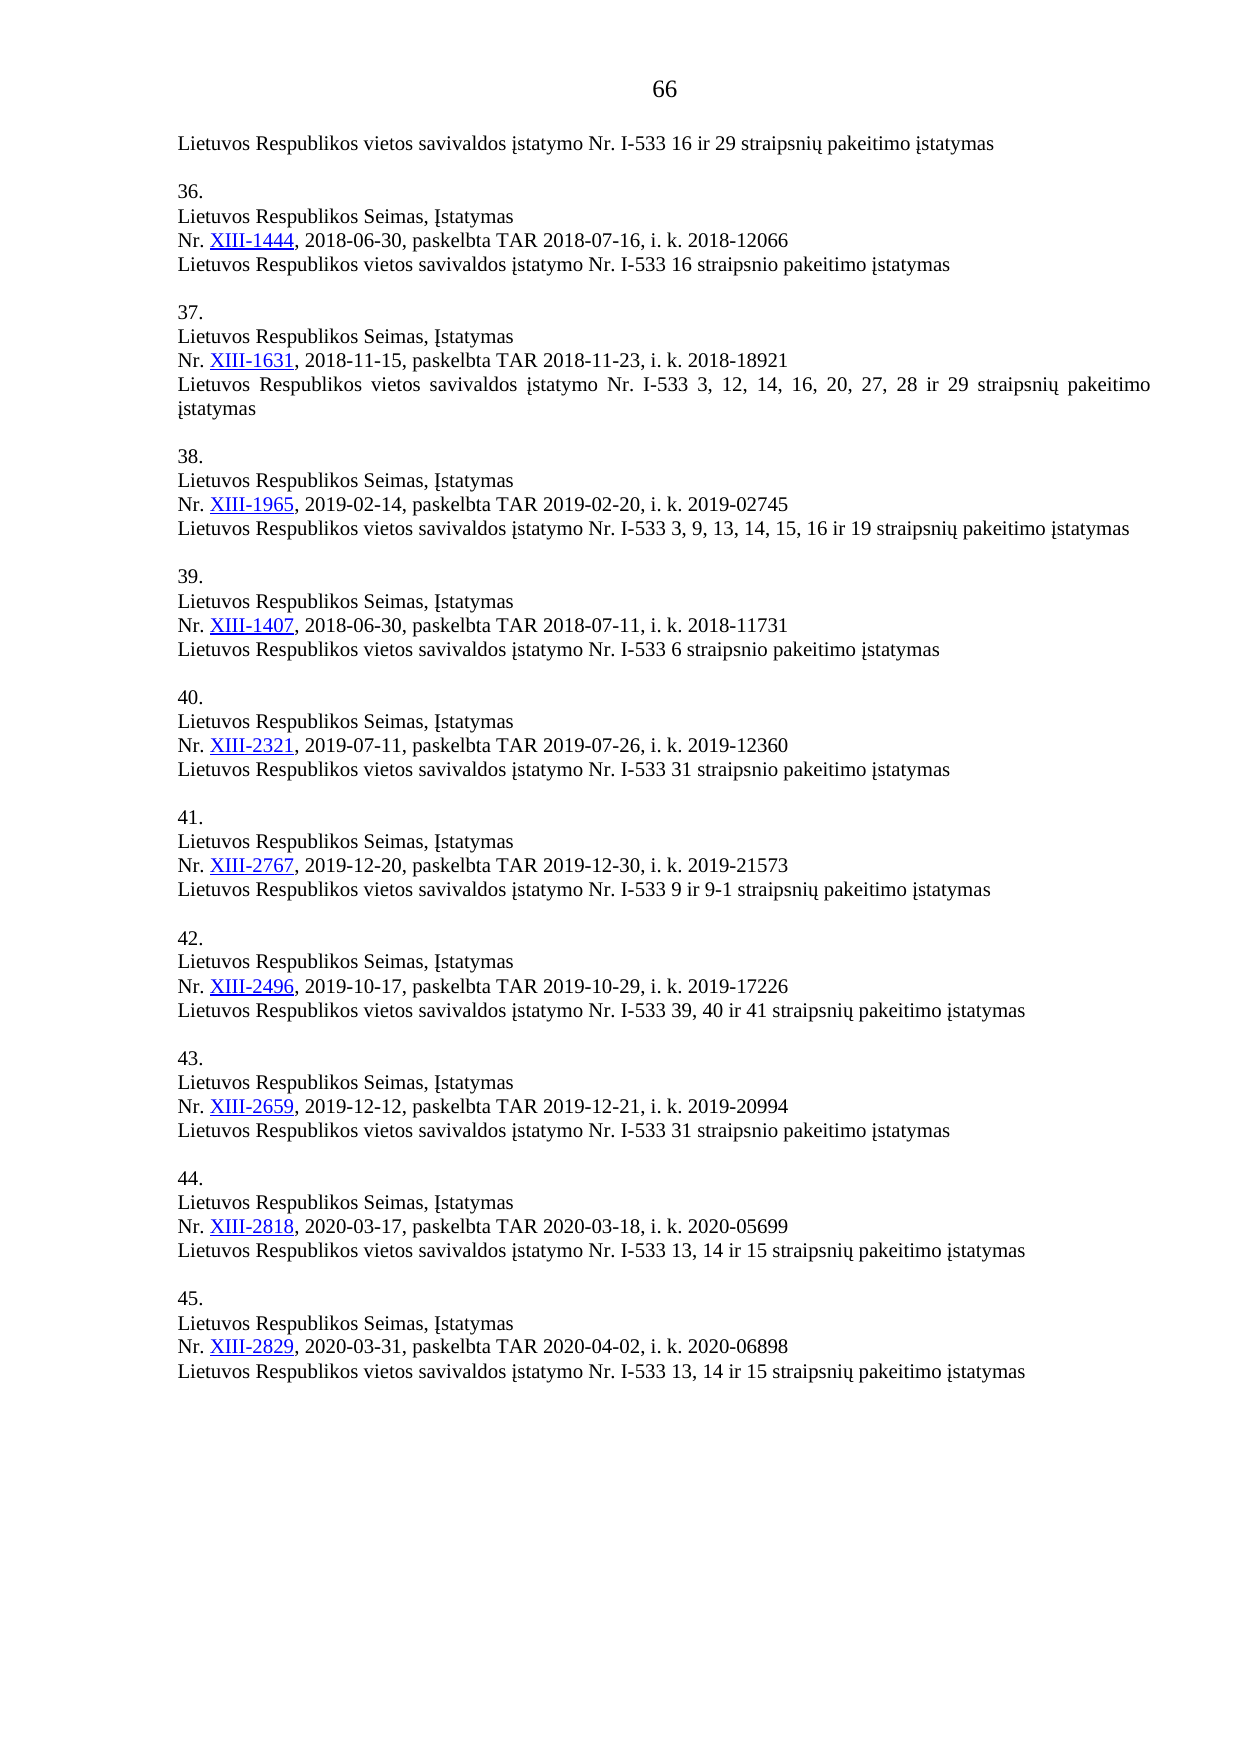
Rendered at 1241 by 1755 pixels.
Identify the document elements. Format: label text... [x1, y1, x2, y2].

text 39. [177, 564, 1152, 588]
text Lietuvos Respublikos Seimas, Įstatymas [177, 709, 1152, 733]
text Lietuvos Respublikos vietos savivaldos įstatymo Nr. I-533 16 ir 29 straipsnių pakeitimo įstatymas [177, 131, 1152, 155]
text Lietuvos Respublikos Seimas, Įstatymas [177, 468, 1152, 492]
text Nr. XIII-1965, 2019-02-14, paskelbta TAR 2019-02-20, i. k. 2019-02745 [177, 492, 1152, 516]
text Lietuvos Respublikos Seimas, Įstatymas [177, 1070, 1152, 1094]
text 44. [177, 1166, 1152, 1190]
text Nr. XIII-1407, 2018-06-30, paskelbta TAR 2018-07-11, i. k. 2018-11731 [177, 613, 1152, 637]
text 37. [177, 300, 1152, 324]
text Nr. XIII-2829, 2020-03-31, paskelbta TAR 2020-04-02, i. k. 2020-06898 [177, 1334, 1152, 1358]
text Nr. XIII-2496, 2019-10-17, paskelbta TAR 2019-10-29, i. k. 2019-17226 [177, 973, 1152, 998]
text Lietuvos Respublikos vietos savivaldos įstatymo Nr. I-533 31 straipsnio pakeitimo įstatymas [177, 757, 1152, 781]
text 43. [177, 1046, 1152, 1070]
text 40. [177, 685, 1152, 709]
text Lietuvos Respublikos vietos savivaldos įstatymo Nr. I-533 6 straipsnio pakeitimo įstatymas [177, 637, 1152, 661]
text Lietuvos Respublikos vietos savivaldos įstatymo Nr. I-533 9 ir 9-1 straipsnių pakeitimo įstatymas [177, 877, 1152, 901]
text 42. [177, 925, 1152, 949]
text Nr. XIII-1444, 2018-06-30, paskelbta TAR 2018-07-16, i. k. 2018-12066 [177, 228, 1152, 252]
text Lietuvos Respublikos Seimas, Įstatymas [177, 949, 1152, 973]
text Nr. XIII-2818, 2020-03-17, paskelbta TAR 2020-03-18, i. k. 2020-05699 [177, 1214, 1152, 1238]
text Lietuvos Respublikos vietos savivaldos įstatymo Nr. I-533 13, 14 ir 15 straipsnių pakeitimo įstatymas [177, 1358, 1152, 1383]
text Lietuvos Respublikos Seimas, Įstatymas [177, 1190, 1152, 1214]
text Nr. XIII-1631, 2018-11-15, paskelbta TAR 2018-11-23, i. k. 2018-18921 [177, 348, 1152, 372]
text Lietuvos Respublikos vietos savivaldos įstatymo Nr. I-533 16 straipsnio pakeitimo įstatymas [177, 252, 1152, 276]
text 45. [177, 1286, 1152, 1310]
text Nr. XIII-2321, 2019-07-11, paskelbta TAR 2019-07-26, i. k. 2019-12360 [177, 733, 1152, 757]
text Lietuvos Respublikos Seimas, Įstatymas [177, 588, 1152, 613]
text Lietuvos Respublikos vietos savivaldos įstatymo Nr. I-533 3, 9, 13, 14, 15, 16 ir 19 straipsnių pakeitimo įstatymas [177, 516, 1152, 540]
text 38. [177, 444, 1152, 468]
text Lietuvos Respublikos vietos savivaldos įstatymo Nr. I-533 31 straipsnio pakeitimo įstatymas [177, 1118, 1152, 1142]
text Nr. XIII-2767, 2019-12-20, paskelbta TAR 2019-12-30, i. k. 2019-21573 [177, 853, 1152, 877]
text 41. [177, 805, 1152, 829]
text Lietuvos Respublikos vietos savivaldos įstatymo Nr. I-533 39, 40 ir 41 straipsnių pakeitimo įstatymas [177, 998, 1152, 1022]
text Nr. XIII-2659, 2019-12-12, paskelbta TAR 2019-12-21, i. k. 2019-20994 [177, 1094, 1152, 1118]
text Lietuvos Respublikos Seimas, Įstatymas [177, 829, 1152, 853]
text Lietuvos Respublikos vietos savivaldos įstatymo Nr. I-533 3, 12, 14, 16, 20, 27, 28 ir 29 straipsnių pakeitimo įstatymas [177, 372, 1152, 420]
text Lietuvos Respublikos Seimas, Įstatymas [177, 324, 1152, 348]
text Lietuvos Respublikos Seimas, Įstatymas [177, 1310, 1152, 1334]
text 36. [177, 179, 1152, 203]
text Lietuvos Respublikos Seimas, Įstatymas [177, 203, 1152, 228]
text Lietuvos Respublikos vietos savivaldos įstatymo Nr. I-533 13, 14 ir 15 straipsnių pakeitimo įstatymas [177, 1238, 1152, 1262]
